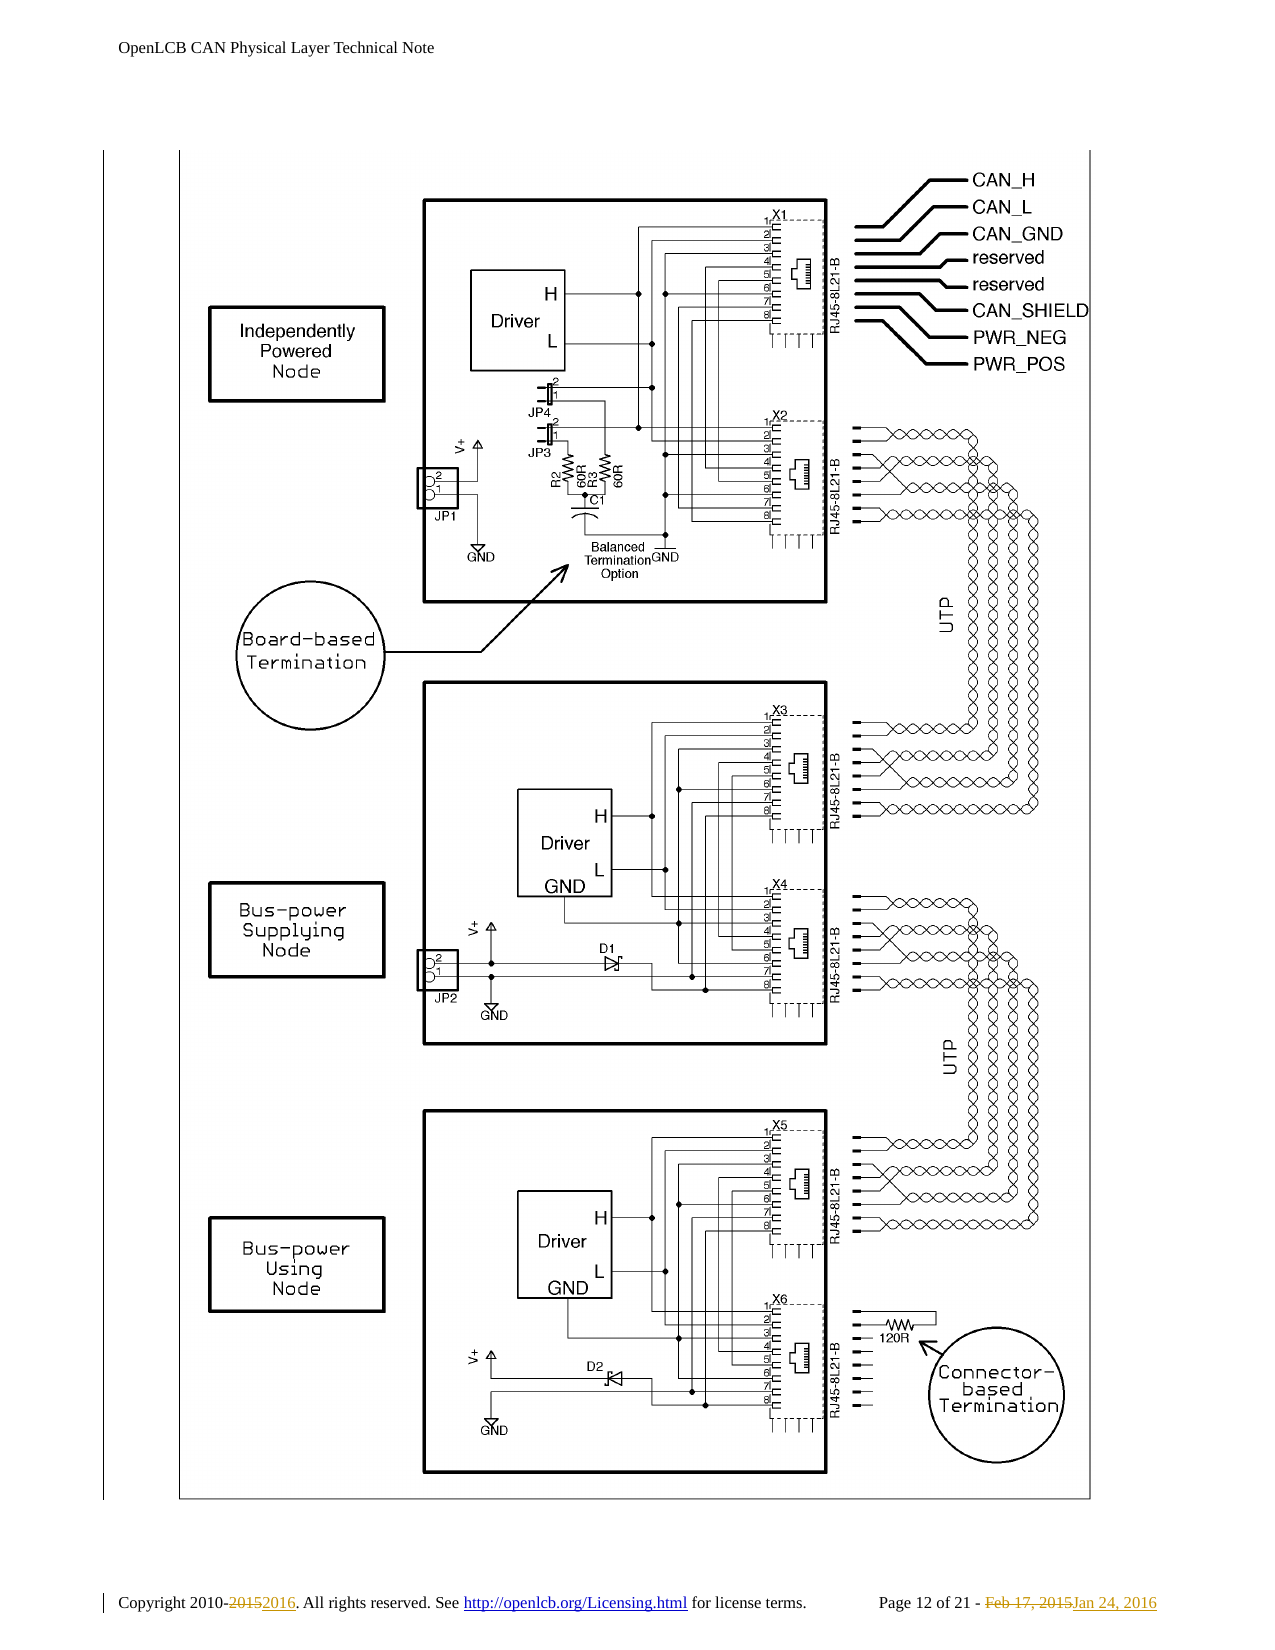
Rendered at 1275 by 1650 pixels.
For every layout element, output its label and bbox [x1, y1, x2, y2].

picture [178, 150, 1097, 1500]
